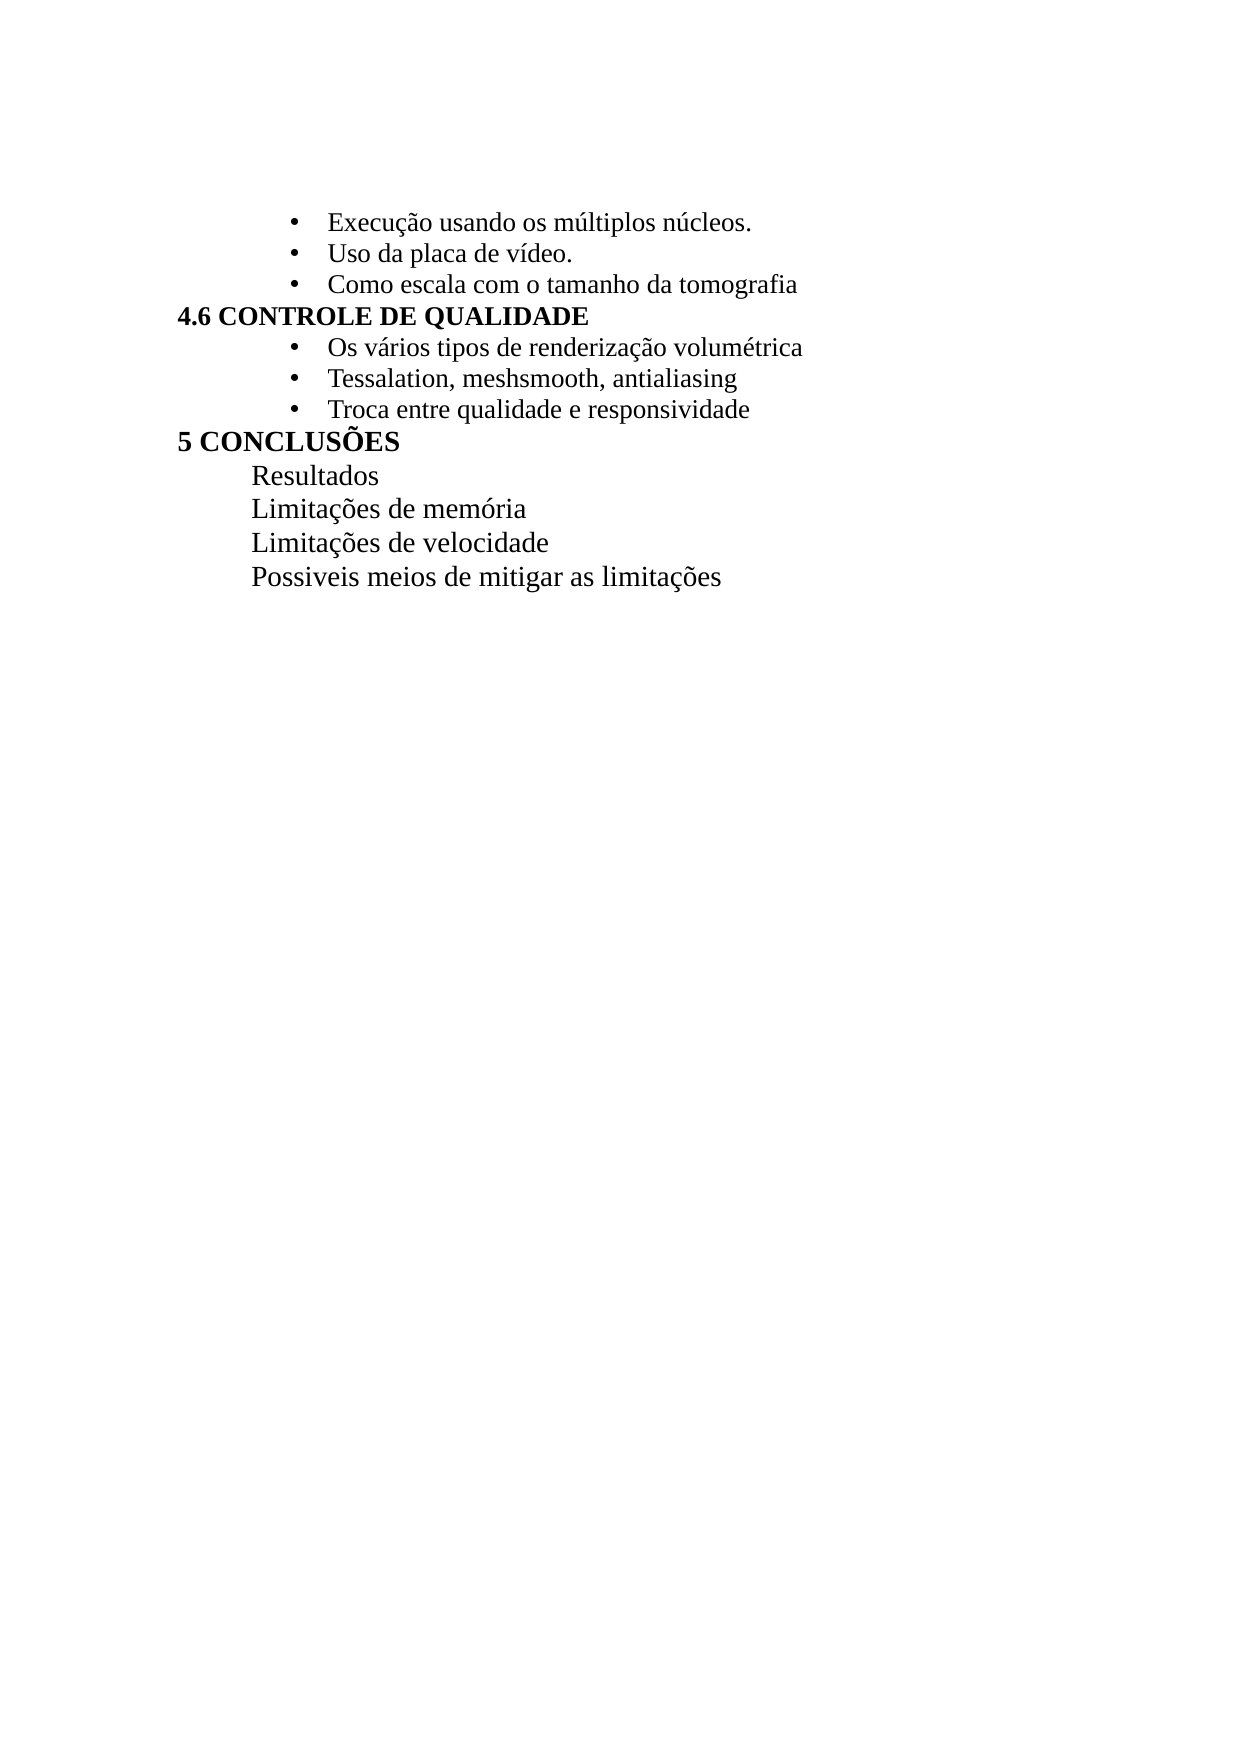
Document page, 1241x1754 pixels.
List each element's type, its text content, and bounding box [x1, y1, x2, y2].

subtitle 4.6 CONTROLE DE QUALIDADE [177, 300, 1122, 331]
text Resultados [177, 458, 1122, 492]
text Possiveis meios de mitigar as limitações [177, 559, 1122, 592]
list Execução usando os múltiplos núcleos. [290, 206, 1122, 237]
text Limitações de memória [177, 492, 1122, 525]
list Troca entre qualidade e responsividade [290, 393, 1122, 424]
text Limitações de velocidade [177, 525, 1122, 559]
list Uso da placa de vídeo. [290, 237, 1122, 268]
list Tessalation, meshsmooth, antialiasing [290, 362, 1122, 393]
list Os vários tipos de renderização volumétrica [290, 331, 1122, 362]
subtitle 5 CONclusões [177, 424, 1122, 458]
list Como escala com o tamanho da tomografia [290, 268, 1122, 300]
